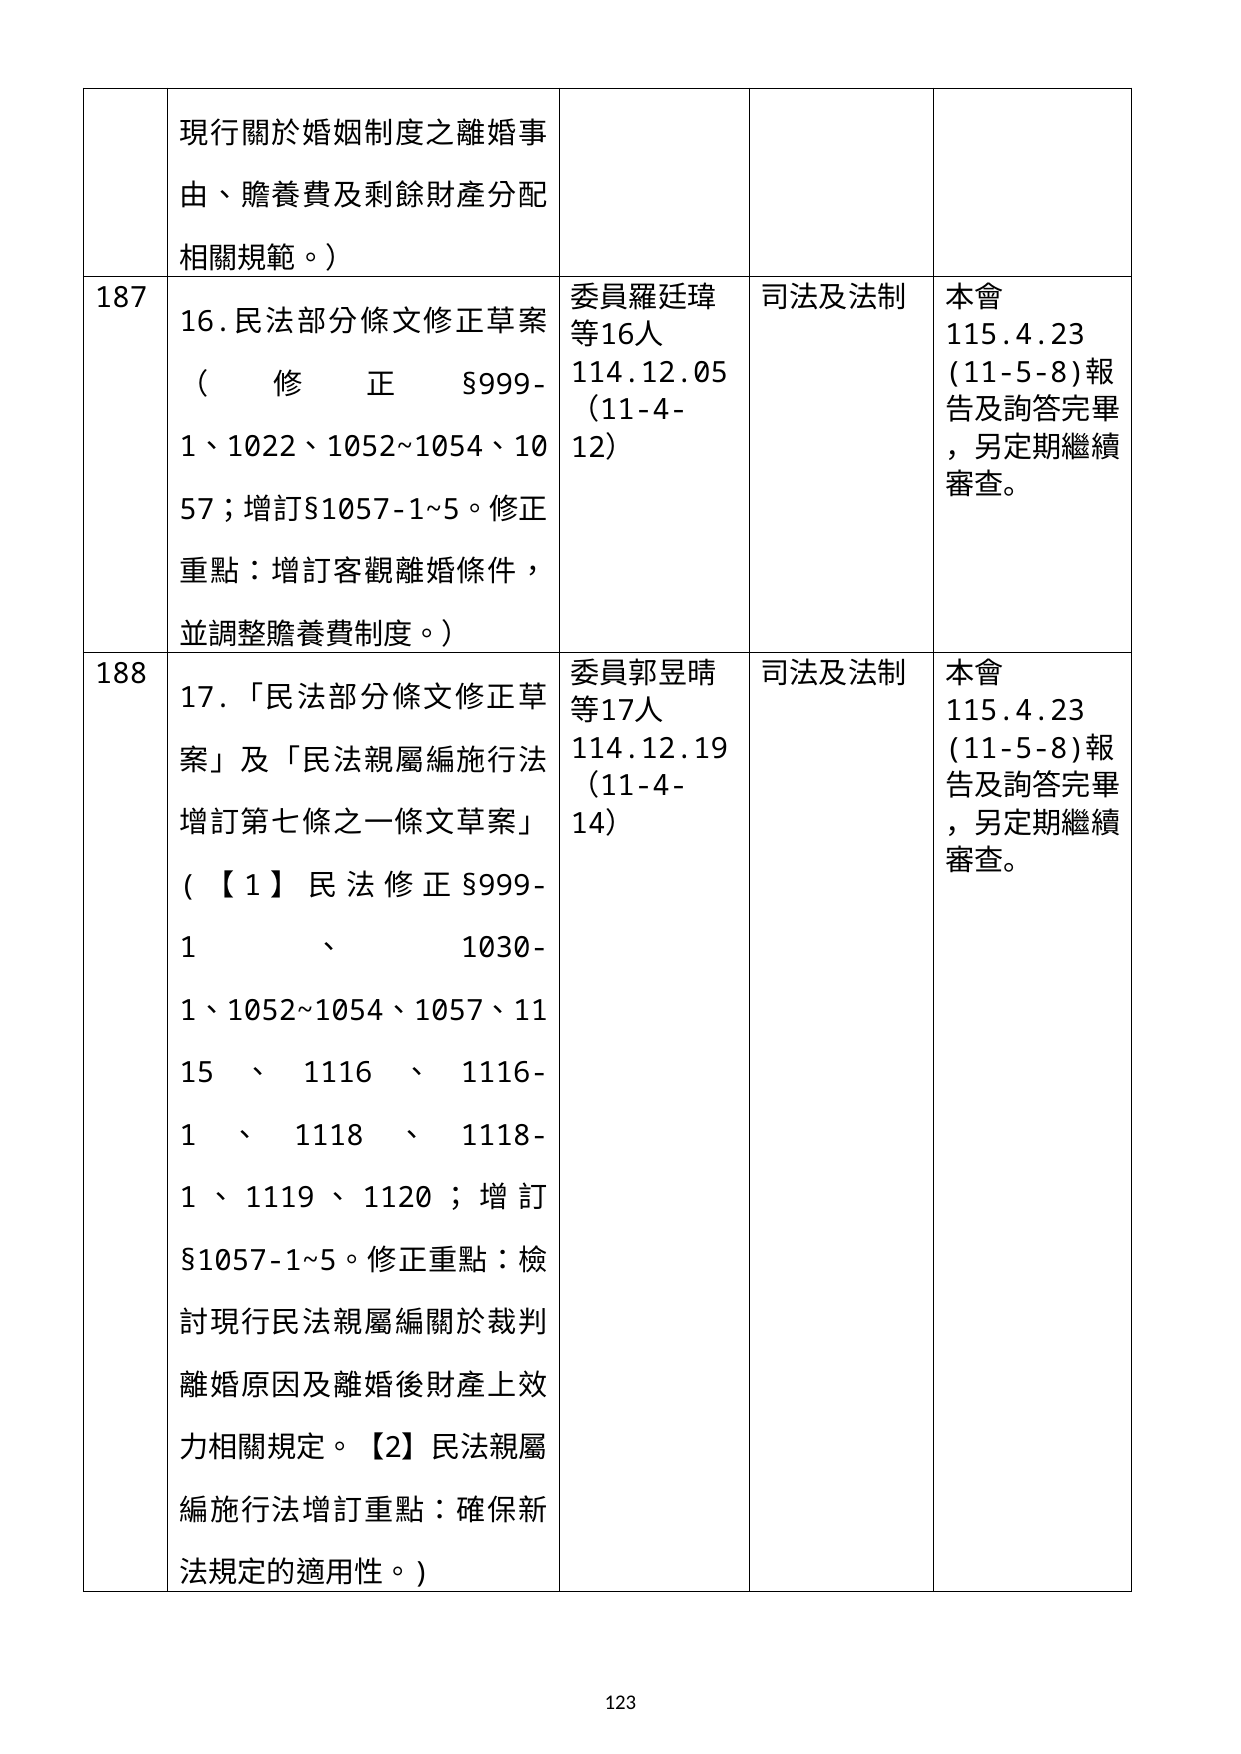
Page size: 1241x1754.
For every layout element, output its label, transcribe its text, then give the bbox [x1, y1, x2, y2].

table_cell 本會 115.4.23 (11-5-8)報告及詢答完畢，另定期繼續審查。 [934, 277, 1131, 652]
table_cell 司法及法制 [750, 653, 933, 1591]
table_cell 委員郭昱晴 等17人 114.12.19 （11-4-14） [560, 653, 749, 1591]
table_cell [560, 89, 749, 276]
table_cell [934, 89, 1131, 276]
table_cell 187 [84, 277, 167, 652]
table_cell [750, 89, 933, 276]
table_cell 現行關於婚姻制度之離婚事由、贍養費及剩餘財產分配相關規範。） [168, 89, 559, 276]
table_cell [84, 89, 167, 276]
table_cell 188 [84, 653, 167, 1591]
table_cell 本會 115.4.23 (11-5-8)報告及詢答完畢，另定期繼續審查。 [934, 653, 1131, 1591]
table_cell 16.民法部分條文修正草案（修正§999-1、1022、1052~1054、1057；增訂§1057-1~5。修正重點：增訂客觀離婚條件，並調整贍養費制度。） [168, 277, 559, 652]
table_cell 委員羅廷瑋 等16人 114.12.05 （11-4-12） [560, 277, 749, 652]
table_cell 司法及法制 [750, 277, 933, 652]
table_cell 17.「民法部分條文修正草案」及「民法親屬編施行法增訂第七條之一條文草案」(【1】民法修正§999-1、1030-1、1052~1054、1057、1115、1116、1116-1、1118、1118-1、1119、1120；增訂§1057-1~5。修正重點：檢討現行民法親屬編關於裁判離婚原因及離婚後財產上效力相關規定。【2】民法親屬編施行法增訂重點：確保新法規定的適用性。) [168, 653, 559, 1591]
